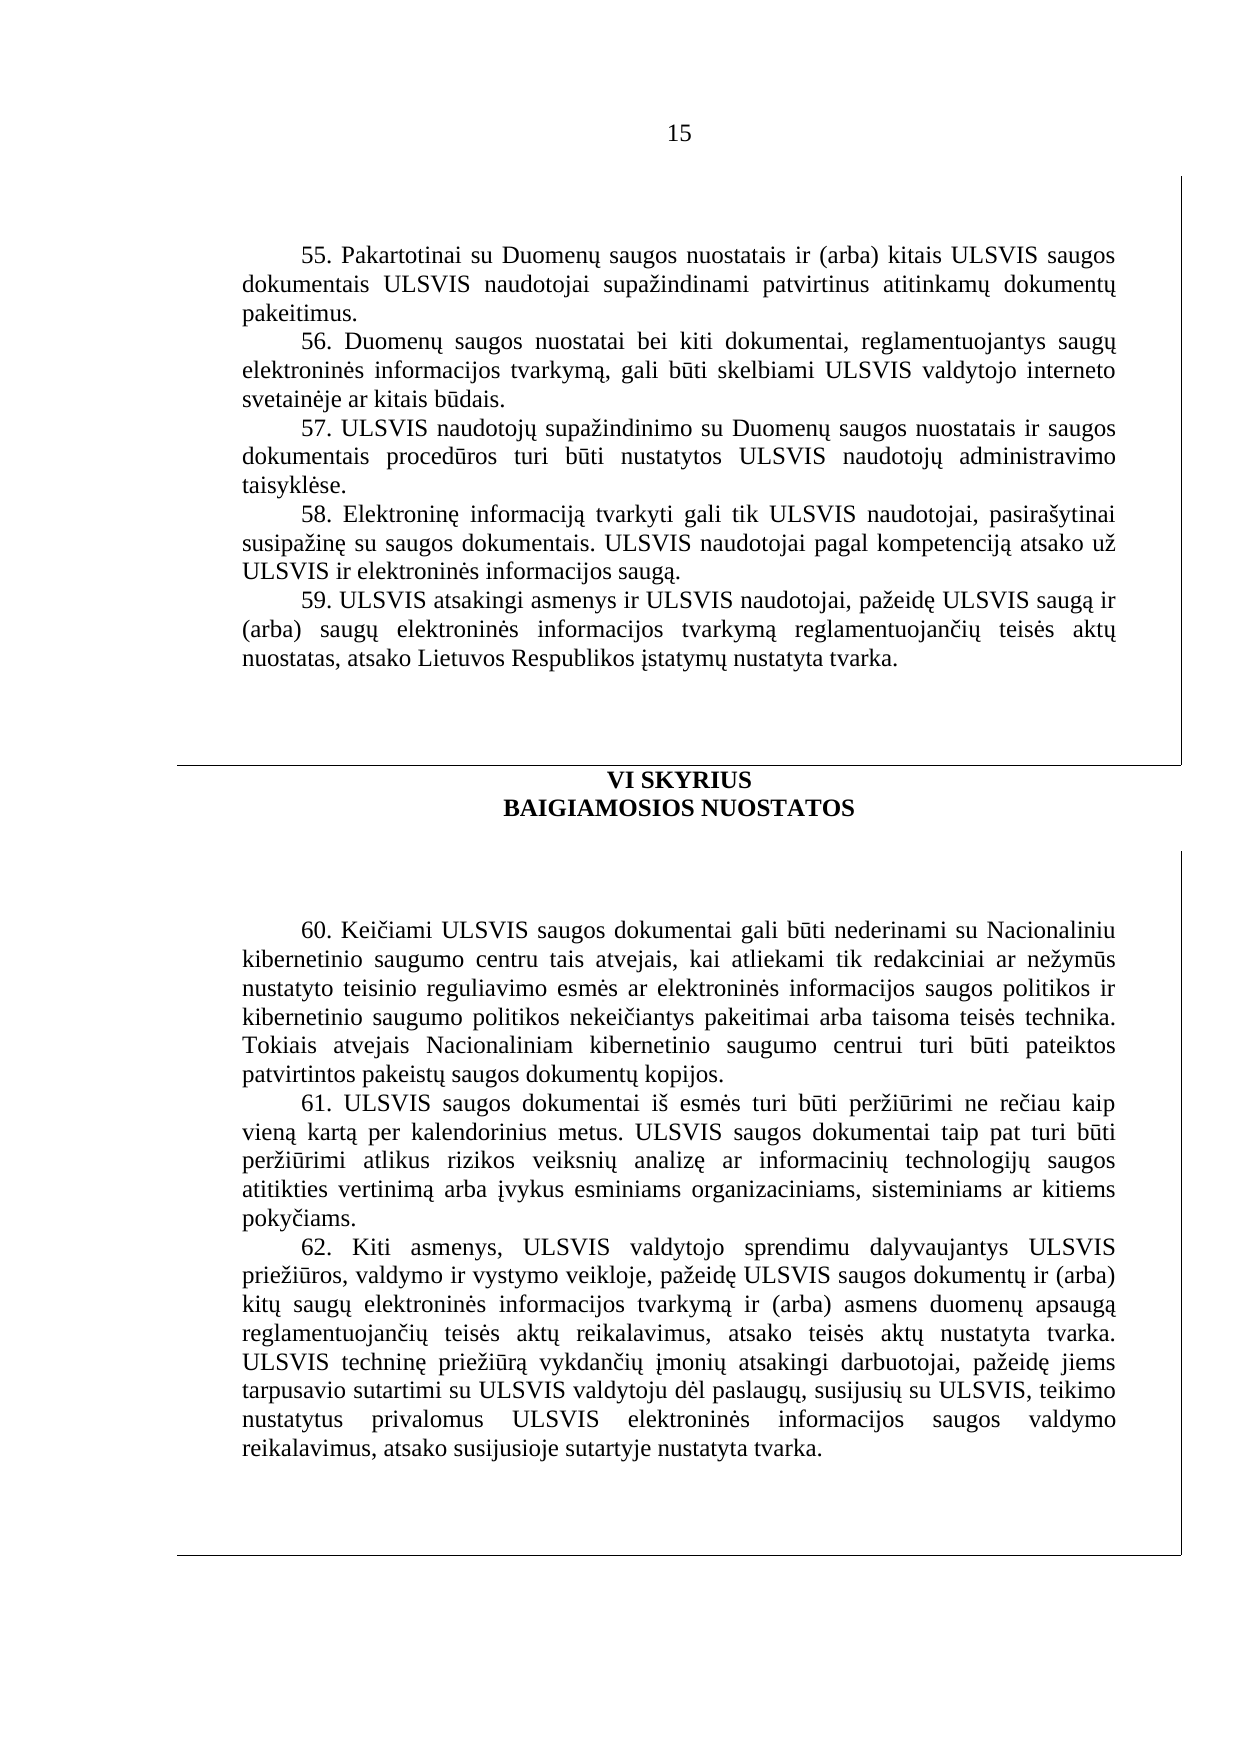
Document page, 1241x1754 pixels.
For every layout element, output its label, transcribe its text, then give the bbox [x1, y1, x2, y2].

text BAIGIAMOSIOS NUOSTATOS [177, 793, 1181, 822]
text 55. Pakartotinai su Duomenų saugos nuostatais ir (arba) kitais ULSVIS saugos dokumentais ULSVIS naudotojai supažindinami patvirtinus atitinkamų dokumentų pakeitimus. [177, 176, 1181, 326]
text 57. ULSVIS naudotojų supažindinimo su Duomenų saugos nuostatais ir saugos dokumentais procedūros turi būti nustatytos ULSVIS naudotojų administravimo taisyklėse. [177, 413, 1181, 499]
text 58. Elektroninę informaciją tvarkyti gali tik ULSVIS naudotojai, pasirašytinai susipažinę su saugos dokumentais. ULSVIS naudotojai pagal kompetenciją atsako už ULSVIS ir elektroninės informacijos saugą. [177, 499, 1181, 585]
text 59. ULSVIS atsakingi asmenys ir ULSVIS naudotojai, pažeidę ULSVIS saugą ir (arba) saugų elektroninės informacijos tvarkymą reglamentuojančių teisės aktų nuostatas, atsako Lietuvos Respublikos įstatymų nustatyta tvarka. [177, 585, 1181, 671]
text 60. Keičiami ULSVIS saugos dokumentai gali būti nederinami su Nacionaliniu kibernetinio saugumo centru tais atvejais, kai atliekami tik redakciniai ar nežymūs nustatyto teisinio reguliavimo esmės ar elektroninės informacijos saugos politikos ir kibernetinio saugumo politikos nekeičiantys pakeitimai arba taisoma teisės technika. Tokiais atvejais Nacionaliniam kibernetinio saugumo centrui turi būti pateiktos patvirtintos pakeistų saugos dokumentų kopijos. [177, 851, 1181, 1088]
text 62. Kiti asmenys, ULSVIS valdytojo sprendimu dalyvaujantys ULSVIS priežiūros, valdymo ir vystymo veikloje, pažeidę ULSVIS saugos dokumentų ir (arba) kitų saugų elektroninės informacijos tvarkymą ir (arba) asmens duomenų apsaugą reglamentuojančių teisės aktų reikalavimus, atsako teisės aktų nustatyta tvarka. ULSVIS techninę priežiūrą vykdančių įmonių atsakingi darbuotojai, pažeidę jiems tarpusavio sutartimi su ULSVIS valdytoju dėl paslaugų, susijusių su ULSVIS, teikimo nustatytus privalomus ULSVIS elektroninės informacijos saugos valdymo reikalavimus, atsako susijusioje sutartyje nustatyta tvarka. [177, 1232, 1181, 1462]
text 56. Duomenų saugos nuostatai bei kiti dokumentai, reglamentuojantys saugų elektroninės informacijos tvarkymą, gali būti skelbiami ULSVIS valdytojo interneto svetainėje ar kitais būdais. [177, 326, 1181, 413]
text 61. ULSVIS saugos dokumentai iš esmės turi būti peržiūrimi ne rečiau kaip vieną kartą per kalendorinius metus. ULSVIS saugos dokumentai taip pat turi būti peržiūrimi atlikus rizikos veiksnių analizę ar informacinių technologijų saugos atitikties vertinimą arba įvykus esminiams organizaciniams, sisteminiams ar kitiems pokyčiams. [177, 1088, 1181, 1232]
text VI SKYRIUS [177, 765, 1181, 793]
